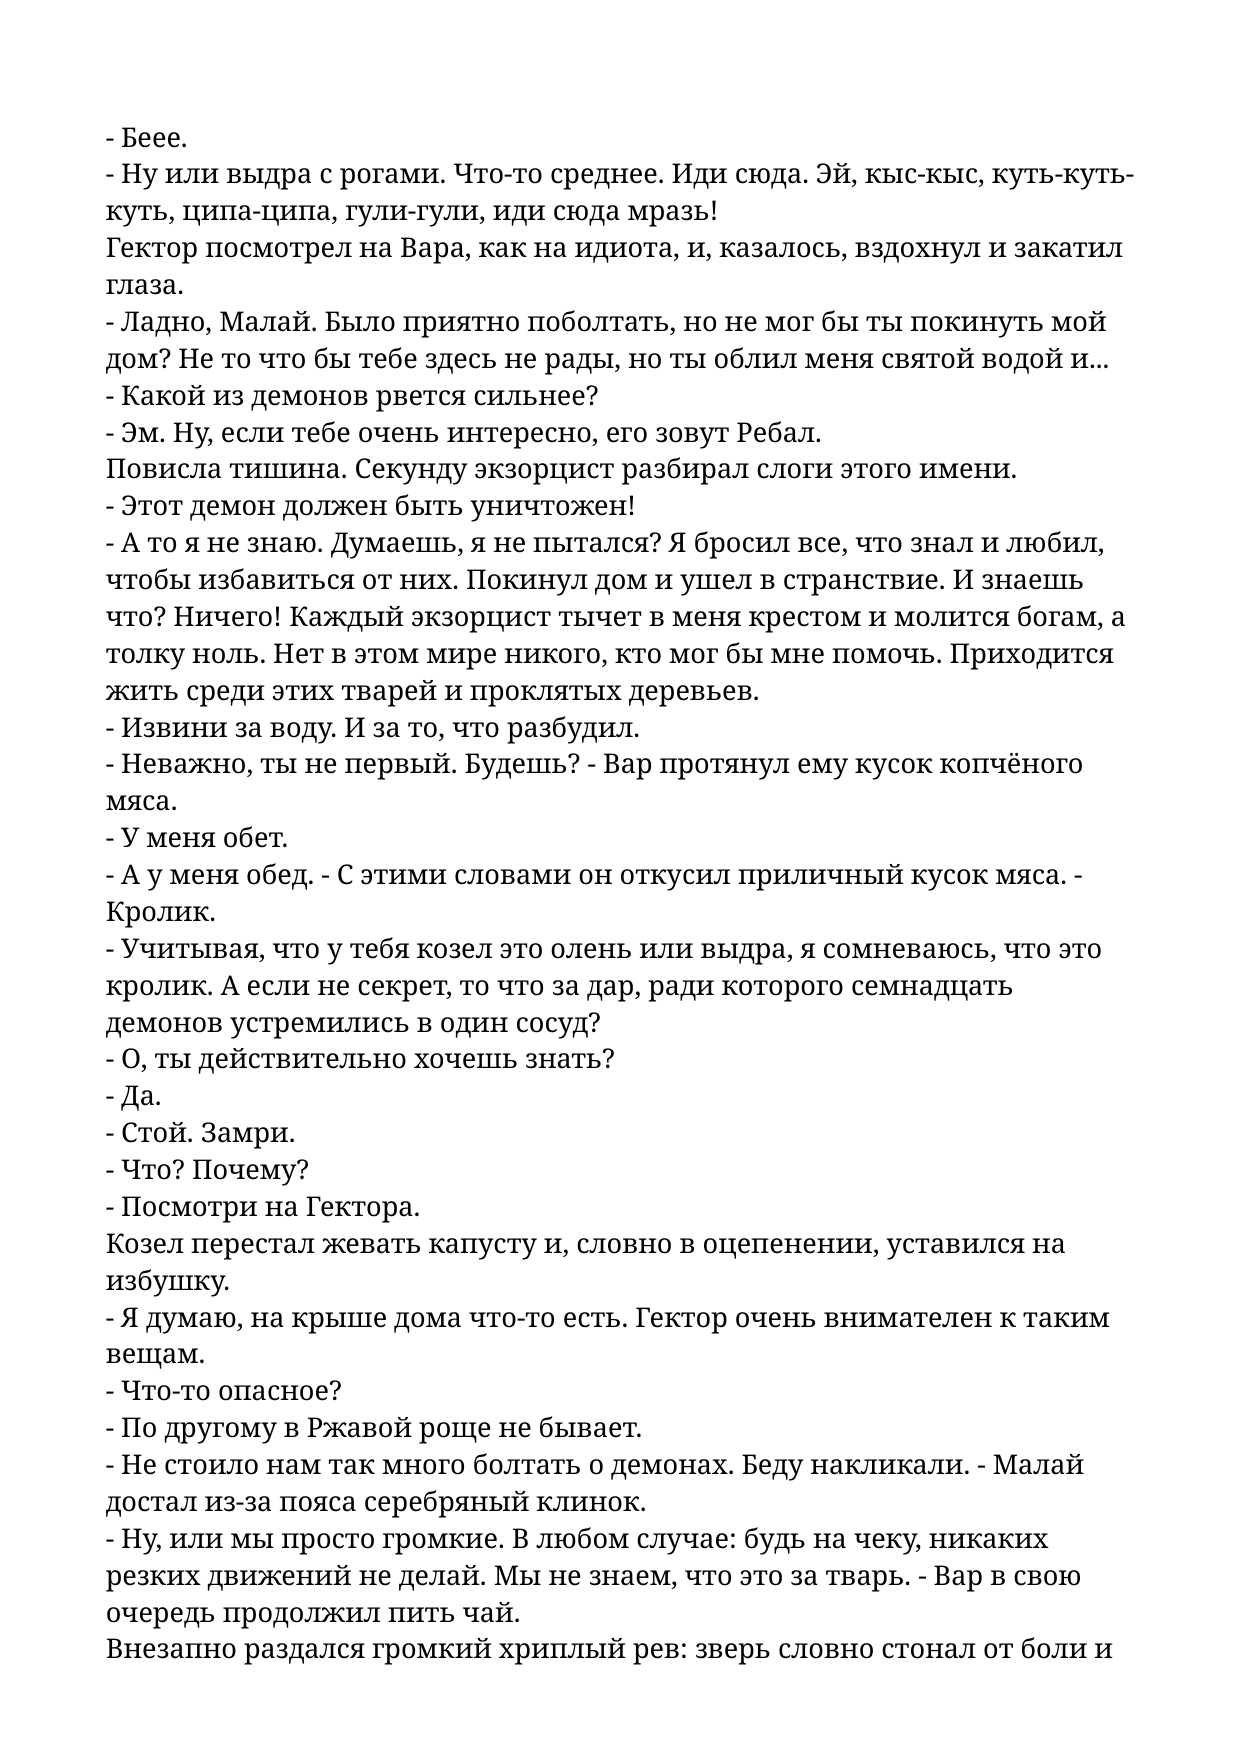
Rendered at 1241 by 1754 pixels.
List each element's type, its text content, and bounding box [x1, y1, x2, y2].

text - Беее. - Ну или выдра с рогами. Что-то среднее. Иди сюда. Эй, кыс-кыс, куть-куть-куть, ципа-ципа, гули-гули, иди сюда мразь! Гектор посмотрел на Вара, как на идиота, и, казалось, вздохнул и закатил глаза. - Ладно, Малай. Было приятно поболтать, но не мог бы ты покинуть мой дом? Не то что бы тебе здесь не рады, но ты облил меня святой водой и... - Какой из демонов рвется сильнее? - Эм. Ну, если тебе очень интересно, его зовут Ребал. Повисла тишина. Секунду экзорцист разбирал слоги этого имени. - Этот демон должен быть уничтожен! - А то я не знаю. Думаешь, я не пытался? Я бросил все, что знал и любил, чтобы избавиться от них. Покинул дом и ушел в странствие. И знаешь что? Ничего! Каждый экзорцист тычет в меня крестом и молится богам, а толку ноль. Нет в этом мире никого, кто мог бы мне помочь. Приходится жить среди этих тварей и проклятых деревьев. - Извини за воду. И за то, что разбудил. - Неважно, ты не первый. Будешь? - Вар протянул ему кусок копчёного мяса. - У меня обет. - А у меня обед. - С этими словами он откусил приличный кусок мяса. - Кролик. - Учитывая, что у тебя козел это олень или выдра, я сомневаюсь, что это кролик. А если не секрет, то что за дар, ради которого семнадцать демонов устремились в один сосуд? - О, ты действительно хочешь знать? - Да. - Стой. Замри. - Что? Почему? - Посмотри на Гектора. Козел перестал жевать капусту и, словно в оцепенении, уставился на избушку. - Я думаю, на крыше дома что-то есть. Гектор очень внимателен к таким вещам. - Что-то опасное? - По другому в Ржавой роще не бывает. - Не стоило нам так много болтать о демонах. Беду накликали. - Малай достал из-за пояса серебряный клинок. - Ну, или мы просто громкие. В любом случае: будь на чеку, никаких резких движений не делай. Мы не знаем, что это за тварь. - Вар в свою очередь продолжил пить чай. Внезапно раздался громкий хриплый рев: зверь словно стонал от боли и [106, 118, 1137, 1667]
